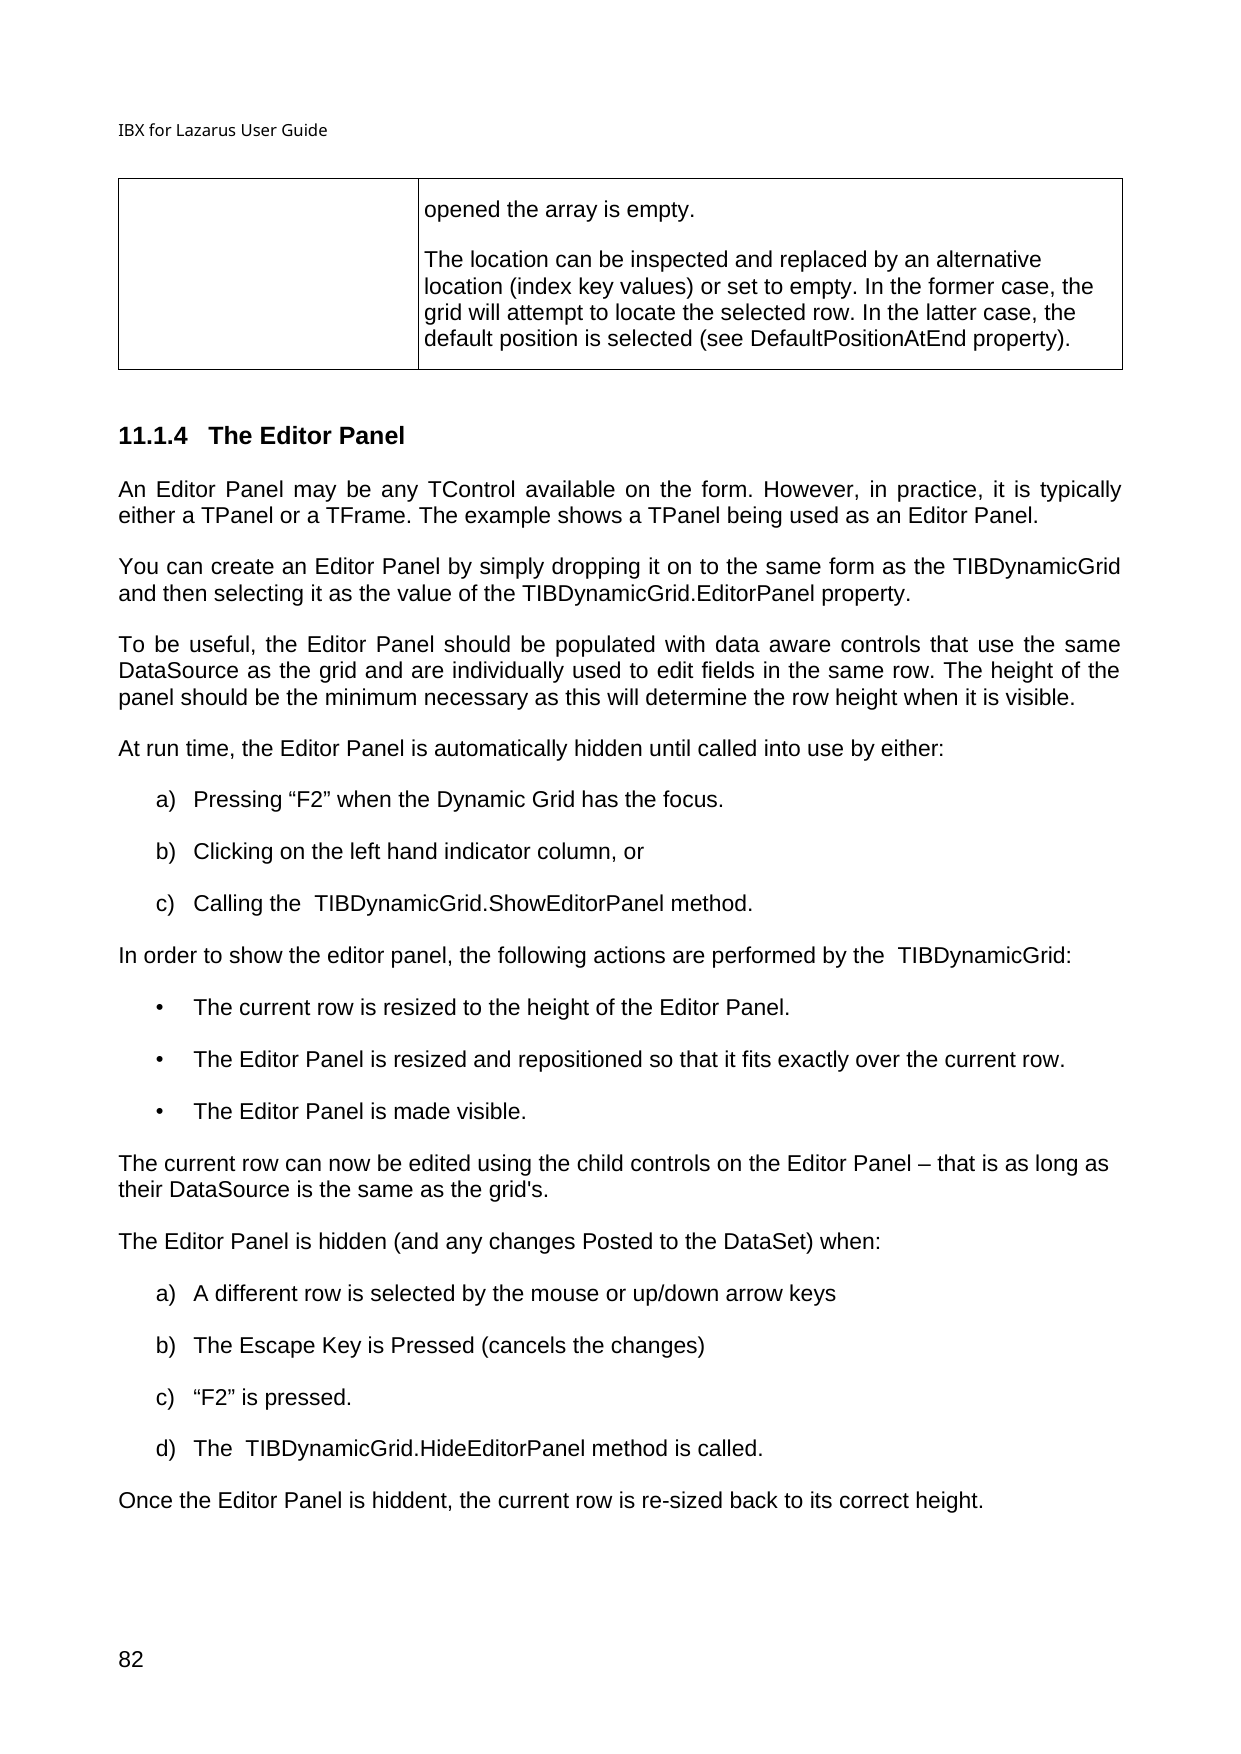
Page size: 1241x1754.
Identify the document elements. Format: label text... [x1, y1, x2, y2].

list A different row is selected by the mouse or up/down arrow keys [156, 1280, 1122, 1306]
list The Escape Key is Pressed (cancels the changes) [156, 1332, 1122, 1358]
text The current row can now be edited using the child controls on the Editor Panel – that is as long as their DataSource is the same as the grid's. [118, 1149, 1122, 1202]
text The Editor Panel is hidden (and any changes Posted to the DataSet) when: [118, 1228, 1122, 1254]
text Once the Editor Panel is hiddent, the current row is re-sized back to its correct height. [118, 1487, 1122, 1513]
table_cell opened the array is empty. The location can be inspected and replaced by an alternative location (index key values) or set to empty. In the former case, the grid will attempt to locate the selected row. In the latter case, the default position is selected (see DefaultPositionAtEnd property). [419, 179, 1122, 369]
subtitle The Editor Panel [118, 421, 1122, 450]
text You can create an Editor Panel by simply dropping it on to the same form as the TIBDynamicGrid and then selecting it as the value of the TIBDynamicGrid.EditorPanel property. [118, 553, 1122, 606]
text At run time, the Editor Panel is automatically hidden until called into use by either: [118, 735, 1122, 761]
list Clicking on the left hand indicator column, or [156, 838, 1122, 865]
list The current row is resized to the height of the Editor Panel. [156, 994, 1122, 1020]
list “F2” is pressed. [156, 1383, 1122, 1410]
list The TIBDynamicGrid.HideEditorPanel method is called. [156, 1435, 1122, 1462]
list Calling the TIBDynamicGrid.ShowEditorPanel method. [156, 890, 1122, 917]
text To be useful, the Editor Panel should be populated with data aware controls that use the same DataSource as the grid and are individually used to edit fields in the same row. The height of the panel should be the minimum necessary as this will determine the row height when it is visible. [118, 631, 1122, 710]
text In order to show the editor panel, the following actions are performed by the TIBDynamicGrid: [118, 942, 1122, 968]
text An Editor Panel may be any TControl available on the form. However, in practice, it is typically either a TPanel or a TFrame. The example shows a TPanel being used as an Editor Panel. [118, 476, 1122, 528]
list The Editor Panel is resized and repositioned so that it fits exactly over the current row. [156, 1046, 1122, 1072]
list The Editor Panel is made visible. [156, 1098, 1122, 1124]
list Pressing “F2” when the Dynamic Grid has the focus. [156, 786, 1122, 813]
table_cell [119, 179, 418, 369]
